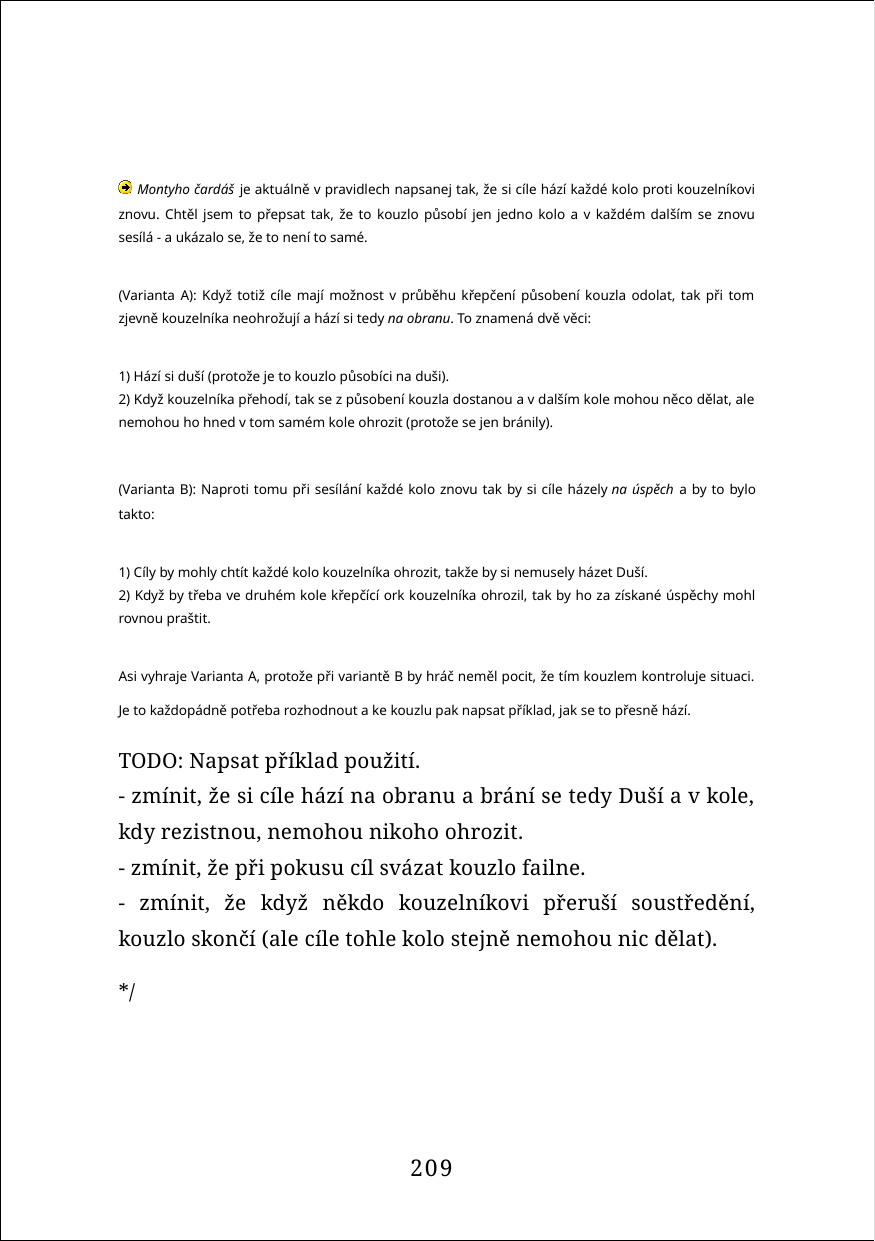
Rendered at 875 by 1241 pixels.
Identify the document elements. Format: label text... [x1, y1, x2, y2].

text TODO: Napsat příklad použití. - zmínit, že si cíle hází na obranu a brání se tedy Duší a v kole, kdy rezistnou, nemohou nikoho ohrozit. - zmínit, že při pokusu cíl svázat kouzlo failne. - zmínit, že když někdo kouzelníkovi přeruší soustředění, kouzlo skončí (ale cíle tohle kolo stejně nemohou nic dělat). [118, 746, 756, 952]
text Montyho čardáš je aktuálně v pravidlech napsanej tak, že si cíle hází každé kolo proti kouzelníkovi znovu. Chtěl jsem to přepsat tak, že to kouzlo působí jen jedno kolo a v každém dalším se znovu sesílá - a ukázalo se, že to není to samé. (Varianta A): Když totiž cíle mají možnost v průběhu křepčení působení kouzla odolat, tak při tom zjevně kouzelníka neohrožují a hází si tedy na obranu. To znamená dvě věci: 1) Hází si duší (protože je to kouzlo působíci na duši). 2) Když kouzelníka přehodí, tak se z působení kouzla dostanou a v dalším kole mohou něco dělat, ale nemohou ho hned v tom samém kole ohrozit (protože se jen bránily). (Varianta B): Naproti tomu při sesílání každé kolo znovu tak by si cíle házely na úspěch a by to bylo takto: 1) Cíly by mohly chtít každé kolo kouzelníka ohrozit, takže by si nemusely házet Duší. 2) Když by třeba ve druhém kole křepčící ork kouzelníka ohrozil, tak by ho za získané úspěchy mohl rovnou praštit. Asi vyhraje Varianta A, protože při variantě B by hráč neměl pocit, že tím kouzlem kontroluje situaci. Je to každopádně potřeba rozhodnout a ke kouzlu pak napsat příklad, jak se to přesně hází. [118, 172, 756, 721]
text */ [118, 977, 756, 1005]
picture [118, 180, 132, 194]
